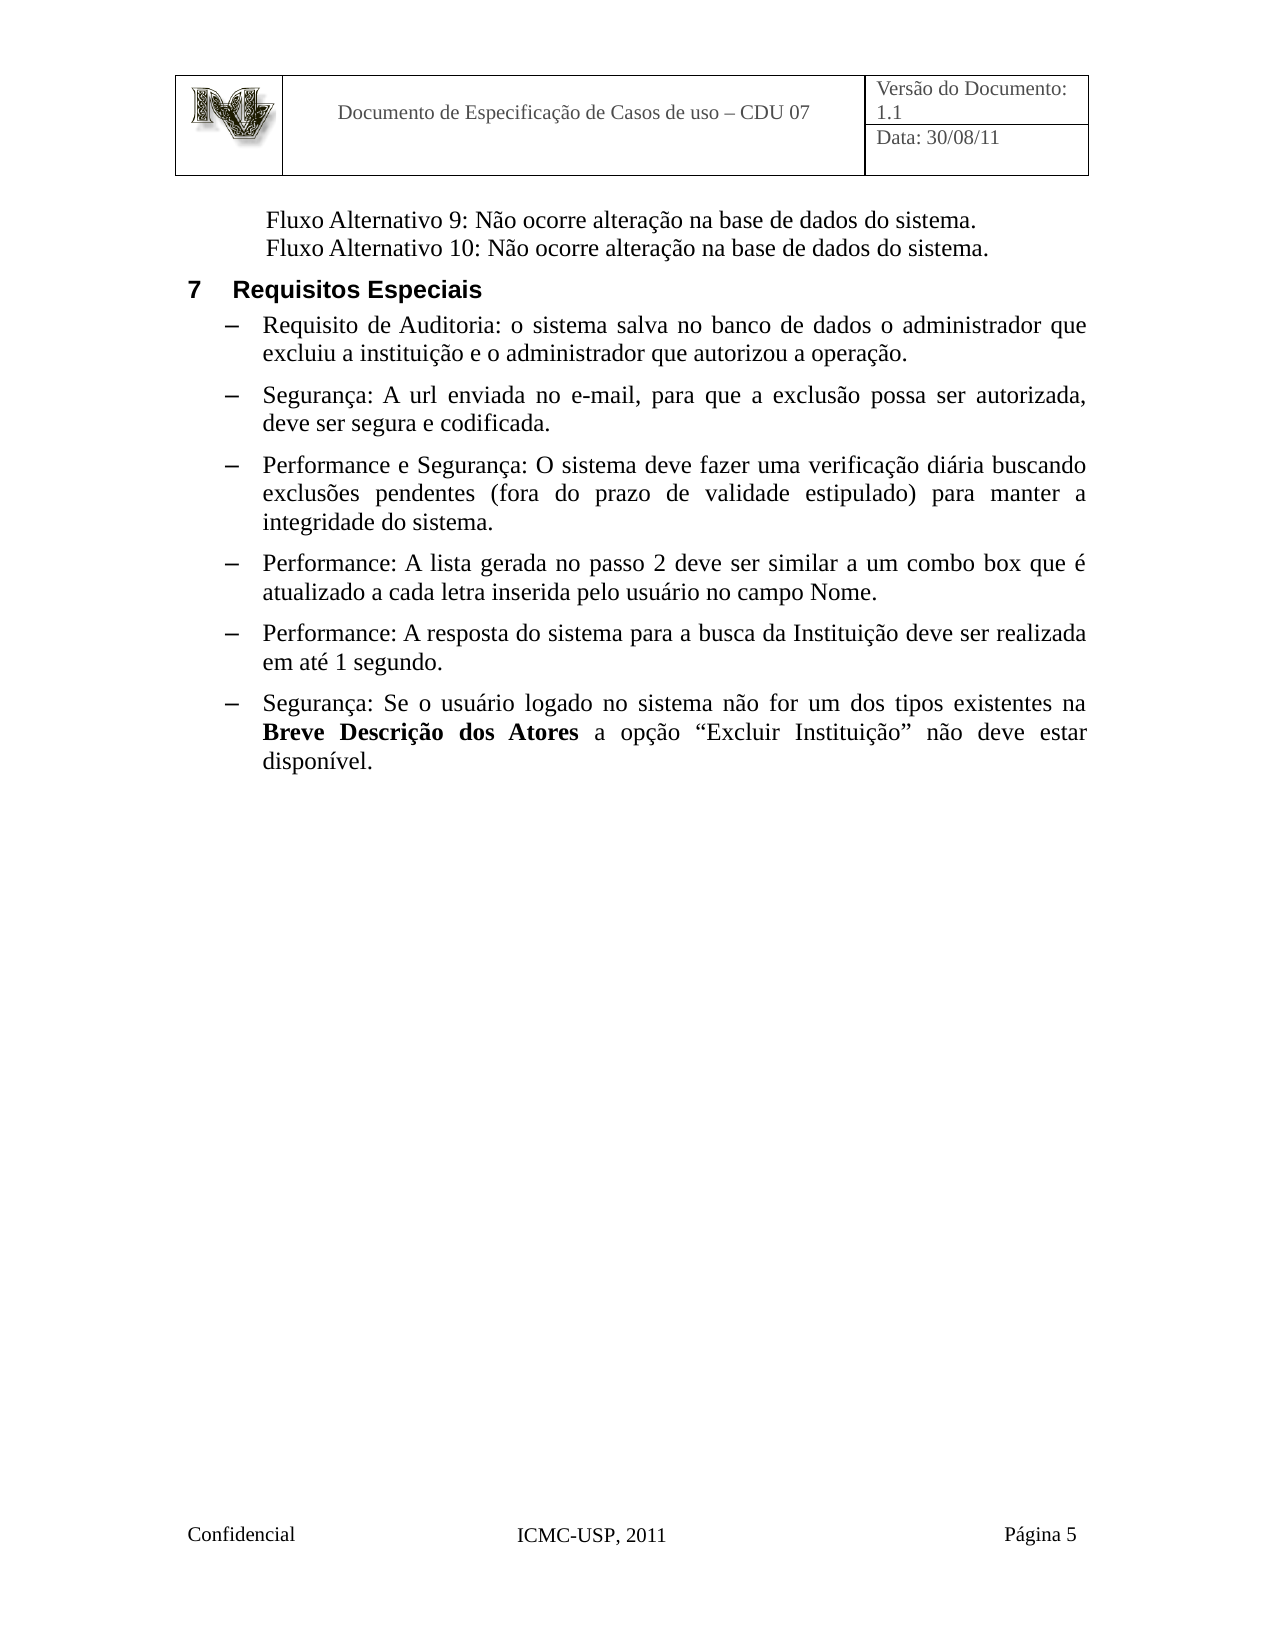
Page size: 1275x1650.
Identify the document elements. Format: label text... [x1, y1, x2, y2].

list Requisito de Auditoria: o sistema salva no banco de dados o administrador que excluiu a instituição e o administrador que autorizou a operação. [225, 310, 1087, 367]
list Performance: A resposta do sistema para a busca da Instituição deve ser realizada em até 1 segundo. [225, 618, 1087, 676]
list Segurança: Se o usuário logado no sistema não for um dos tipos existentes na Breve Descrição dos Atores a opção “Excluir Instituição” não deve estar disponível. [225, 688, 1087, 775]
picture [186, 76, 277, 151]
text Fluxo Alternativo 10: Não ocorre alteração na base de dados do sistema. [266, 233, 1087, 262]
subtitle Requisitos Especiais [187, 275, 1087, 303]
list Performance: A lista gerada no passo 2 deve ser similar a um combo box que é atualizado a cada letra inserida pelo usuário no campo Nome. [225, 548, 1087, 606]
text Fluxo Alternativo 9: Não ocorre alteração na base de dados do sistema. [266, 205, 1087, 233]
list Segurança: A url enviada no e-mail, para que a exclusão possa ser autorizada, deve ser segura e codificada. [225, 380, 1087, 437]
list Performance e Segurança: O sistema deve fazer uma verificação diária buscando exclusões pendentes (fora do prazo de validade estipulado) para manter a integridade do sistema. [225, 450, 1087, 536]
